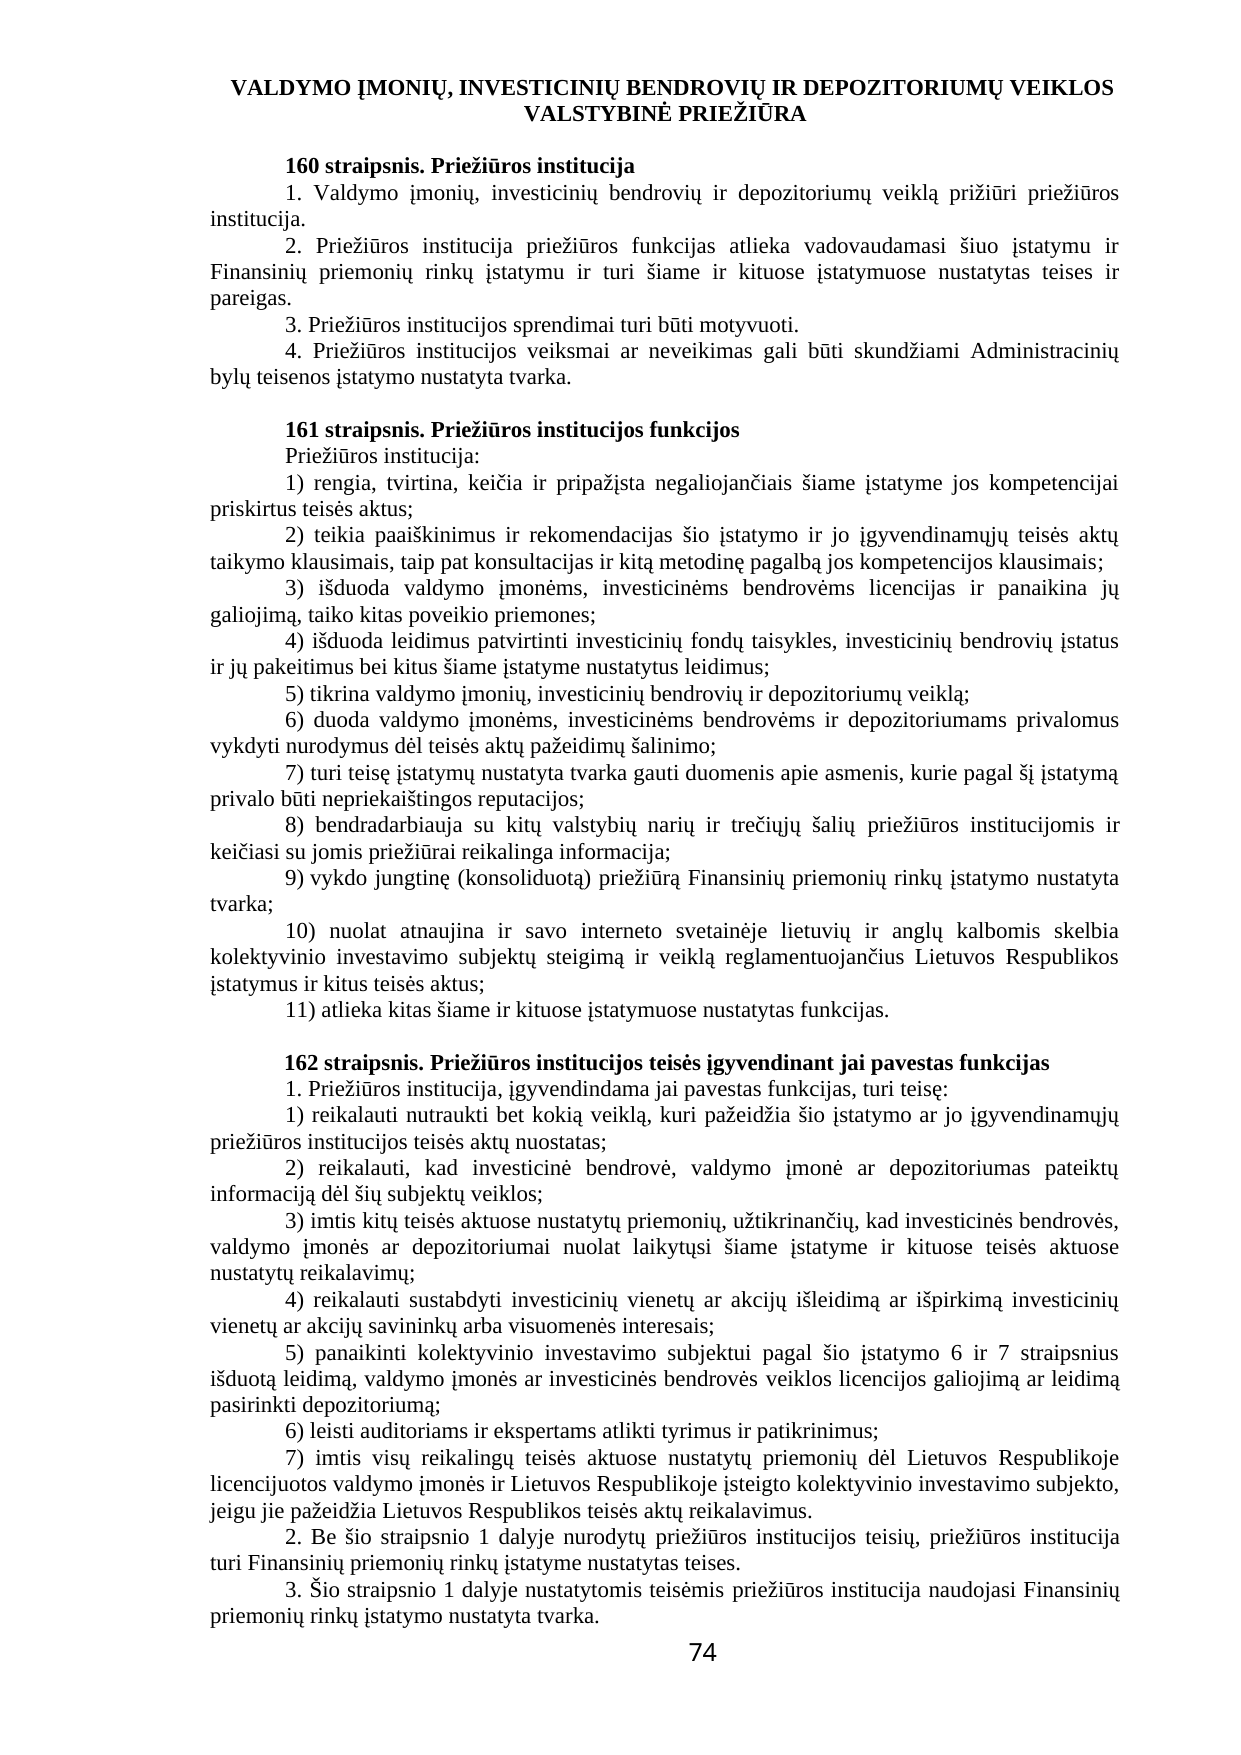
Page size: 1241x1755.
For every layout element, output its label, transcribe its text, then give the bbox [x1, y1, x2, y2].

text 1) rengia, tvirtina, keičia ir pripažįsta negaliojančiais šiame įstatyme jos kompetencijai priskirtus teisės aktus; [210, 469, 1120, 522]
text 2) reikalauti, kad investicinė bendrovė, valdymo įmonė ar depozitoriumas pateiktų informaciją dėl šių subjektų veiklos; [210, 1154, 1120, 1207]
text 4. Priežiūros institucijos veiksmai ar neveikimas gali būti skundžiami Administracinių bylų teisenos įstatymo nustatyta tvarka. [210, 337, 1120, 390]
text 9) vykdo jungtinę (konsoliduotą) priežiūrą Finansinių priemonių rinkų įstatymo nustatyta tvarka; [210, 864, 1120, 917]
text Priežiūros institucija: [210, 442, 1120, 469]
text 5) panaikinti kolektyvinio investavimo subjektui pagal šio įstatymo 6 ir 7 straipsnius išduotą leidimą, valdymo įmonės ar investicinės bendrovės veiklos licencijos galiojimą ar leidimą pasirinkti depozitoriumą; [210, 1338, 1120, 1418]
text 7) turi teisę įstatymų nustatyta tvarka gauti duomenis apie asmenis, kurie pagal šį įstatymą privalo būti nepriekaištingos reputacijos; [210, 759, 1120, 811]
text 10) nuolat atnaujina ir savo interneto svetainėje lietuvių ir anglų kalbomis skelbia kolektyvinio investavimo subjektų steigimą ir veiklą reglamentuojančius Lietuvos Respublikos įstatymus ir kitus teisės aktus; [210, 917, 1120, 996]
text 3. Priežiūros institucijos sprendimai turi būti motyvuoti. [210, 311, 1120, 337]
text 6) duoda valdymo įmonėms, investicinėms bendrovėms ir depozitoriumams privalomus vykdyti nurodymus dėl teisės aktų pažeidimų šalinimo; [210, 706, 1120, 759]
text 4) išduoda leidimus patvirtinti investicinių fondų taisykles, investicinių bendrovių įstatus ir jų pakeitimus bei kitus šiame įstatyme nustatytus leidimus; [210, 627, 1120, 680]
text 6) leisti auditoriams ir ekspertams atlikti tyrimus ir patikrinimus; [210, 1418, 1120, 1444]
text 4) reikalauti sustabdyti investicinių vienetų ar akcijų išleidimą ar išpirkimą investicinių vienetų ar akcijų savininkų arba visuomenės interesais; [210, 1286, 1120, 1338]
text 1) reikalauti nutraukti bet kokią veiklą, kuri pažeidžia šio įstatymo ar jo įgyvendinamųjų priežiūros institucijos teisės aktų nuostatas; [210, 1101, 1120, 1154]
text 3) išduoda valdymo įmonėms, investicinėms bendrovėms licencijas ir panaikina jų galiojimą, taiko kitas poveikio priemones; [210, 574, 1120, 627]
text 3) imtis kitų teisės aktuose nustatytų priemonių, užtikrinančių, kad investicinės bendrovės, valdymo įmonės ar depozitoriumai nuolat laikytųsi šiame įstatyme ir kituose teisės aktuose nustatytų reikalavimų; [210, 1207, 1120, 1286]
text 160 straipsnis. Priežiūros institucija [210, 153, 1120, 179]
text 1. Priežiūros institucija, įgyvendindama jai pavestas funkcijas, turi teisę: [210, 1075, 1120, 1101]
text 161 straipsnis. Priežiūros institucijos funkcijos [210, 416, 1120, 442]
text 5) tikrina valdymo įmonių, investicinių bendrovių ir depozitoriumų veiklą; [210, 680, 1120, 706]
text valdymo ĮmoniŲ, investiciniŲ bendroviŲ IR DEPOZITORIUMŲ veiklos valstybinė PRIEŽIŪRA [210, 73, 1120, 126]
text 2) teikia paaiškinimus ir rekomendacijas šio įstatymo ir jo įgyvendinamųjų teisės aktų taikymo klausimais, taip pat konsultacijas ir kitą metodinę pagalbą jos kompetencijos klausimais; [210, 522, 1120, 574]
text 11) atlieka kitas šiame ir kituose įstatymuose nustatytas funkcijas. [210, 996, 1120, 1022]
text 2. Priežiūros institucija priežiūros funkcijas atlieka vadovaudamasi šiuo įstatymu ir Finansinių priemonių rinkų įstatymu ir turi šiame ir kituose įstatymuose nustatytas teises ir pareigas. [210, 232, 1120, 311]
text 2. Be šio straipsnio 1 dalyje nurodytų priežiūros institucijos teisių, priežiūros institucija turi Finansinių priemonių rinkų įstatyme nustatytas teises. [210, 1523, 1120, 1576]
text 3. Šio straipsnio 1 dalyje nustatytomis teisėmis priežiūros institucija naudojasi Finansinių priemonių rinkų įstatymo nustatyta tvarka. [210, 1576, 1120, 1628]
text 162 straipsnis. Priežiūros institucijos teisės įgyvendinant jai pavestas funkcijas [284, 1049, 1120, 1075]
text 8) bendradarbiauja su kitų valstybių narių ir trečiųjų šalių priežiūros institucijomis ir keičiasi su jomis priežiūrai reikalinga informacija; [210, 811, 1120, 864]
text 7) imtis visų reikalingų teisės aktuose nustatytų priemonių dėl Lietuvos Respublikoje licencijuotos valdymo įmonės ir Lietuvos Respublikoje įsteigto kolektyvinio investavimo subjekto, jeigu jie pažeidžia Lietuvos Respublikos teisės aktų reikalavimus. [210, 1444, 1120, 1523]
text 1. Valdymo įmonių, investicinių bendrovių ir depozitoriumų veiklą prižiūri priežiūros institucija. [210, 179, 1120, 232]
